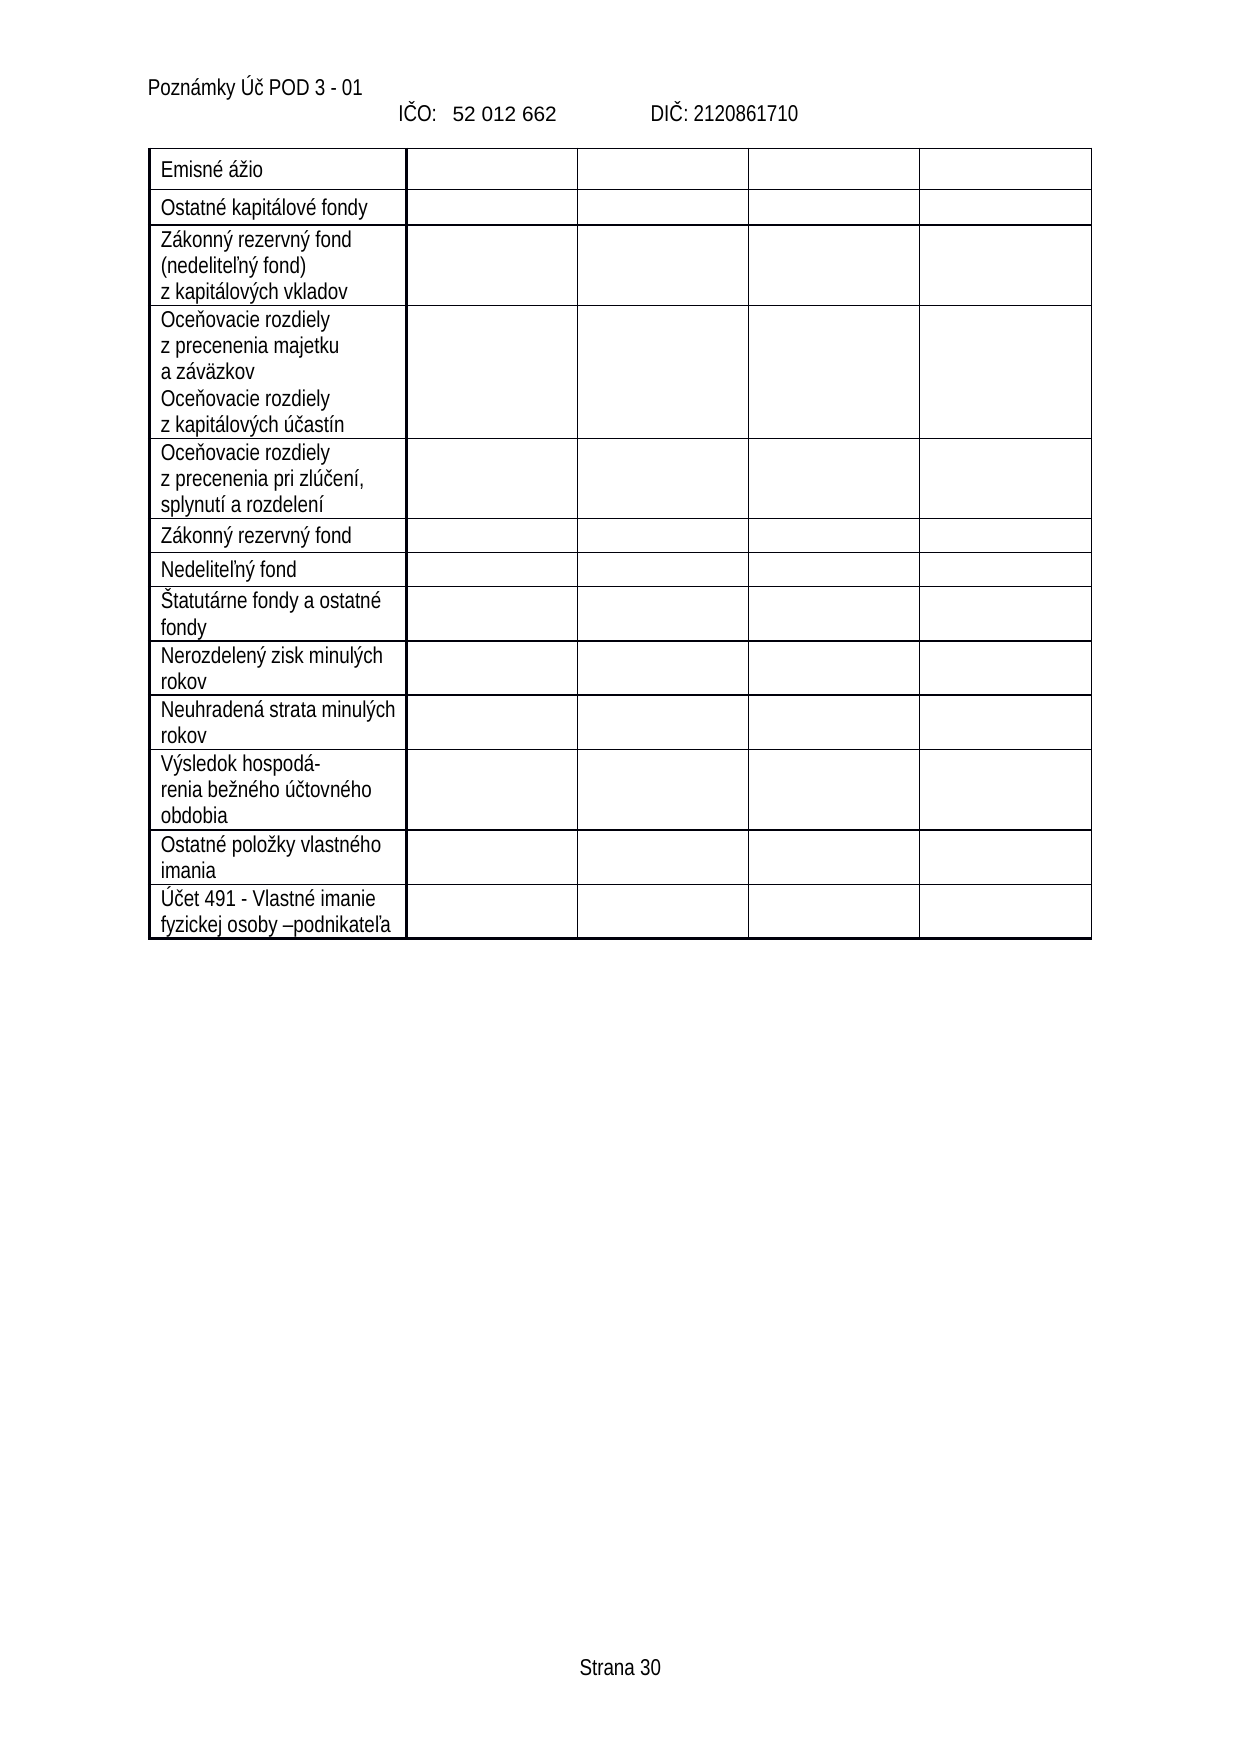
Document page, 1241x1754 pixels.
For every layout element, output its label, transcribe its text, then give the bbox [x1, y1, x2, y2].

table_cell [749, 885, 919, 937]
table_cell Štatutárne fondy a ostatné fondy [151, 587, 405, 640]
table_cell Výsledok hospodá-renia bežného účtovného obdobia [151, 750, 405, 829]
table_cell [578, 696, 748, 748]
table_cell [749, 385, 919, 437]
table_cell [578, 642, 748, 694]
table_cell [408, 642, 577, 694]
table_cell [749, 519, 919, 552]
table_cell [578, 306, 748, 385]
table_cell [578, 587, 748, 640]
table_cell Nerozdelený zisk minulých rokov [151, 642, 405, 694]
table_cell [749, 587, 919, 640]
table_cell [920, 642, 1091, 694]
table_cell [749, 831, 919, 883]
table_cell [920, 696, 1091, 748]
table_cell [749, 306, 919, 385]
table_cell [749, 190, 919, 223]
table_cell [408, 439, 577, 517]
table_cell Zákonný rezervný fond [151, 519, 405, 552]
table_cell [749, 149, 919, 189]
table_cell [408, 149, 577, 189]
table_cell [920, 306, 1091, 385]
table_cell [578, 190, 748, 223]
table_cell [920, 439, 1091, 517]
table_cell [920, 750, 1091, 829]
table_cell [920, 553, 1091, 586]
table_cell [749, 226, 919, 304]
table_cell [920, 885, 1091, 937]
table_cell Neuhradená strata minulých rokov [151, 696, 405, 748]
table_cell [749, 439, 919, 517]
table_cell [578, 885, 748, 937]
table_cell [578, 226, 748, 304]
table_cell [920, 190, 1091, 223]
table_cell [920, 587, 1091, 640]
table_cell [408, 190, 577, 223]
table_cell [920, 519, 1091, 552]
table_cell [578, 750, 748, 829]
table_cell [408, 885, 577, 937]
table_cell [408, 519, 577, 552]
table_cell [749, 553, 919, 586]
table_cell [578, 149, 748, 189]
table_cell [920, 149, 1091, 189]
table_cell Oceňovacie rozdiely z precenenia majetku a záväzkov [151, 306, 405, 385]
table_cell Zákonný rezervný fond (nedeliteľný fond) z kapitálových vkladov [151, 226, 405, 304]
table_cell [578, 831, 748, 883]
table_cell Ostatné kapitálové fondy [151, 190, 405, 223]
table_cell [920, 226, 1091, 304]
table_cell [408, 306, 577, 385]
table_cell Emisné ážio [151, 149, 405, 189]
table_cell [749, 750, 919, 829]
table_cell [578, 385, 748, 437]
table_cell [578, 519, 748, 552]
table_cell [749, 696, 919, 748]
table_cell [920, 831, 1091, 883]
table_cell [408, 553, 577, 586]
table_cell [408, 587, 577, 640]
table_cell Ostatné položky vlastného imania [151, 831, 405, 883]
table_cell [408, 696, 577, 748]
table_cell [408, 831, 577, 883]
table_cell Oceňovacie rozdiely z precenenia pri zlúčení, splynutí a rozdelení [151, 439, 405, 517]
table_cell [578, 553, 748, 586]
table_cell Nedeliteľný fond [151, 553, 405, 586]
table_cell [749, 642, 919, 694]
table_cell [408, 226, 577, 304]
table_cell [920, 385, 1091, 437]
table_cell Oceňovacie rozdiely z kapitálových účastín [151, 385, 405, 437]
table_cell [578, 439, 748, 517]
table_cell [408, 750, 577, 829]
table_cell Účet 491 - Vlastné imanie fyzickej osoby –podnikateľa [151, 885, 405, 937]
table_cell [408, 385, 577, 437]
